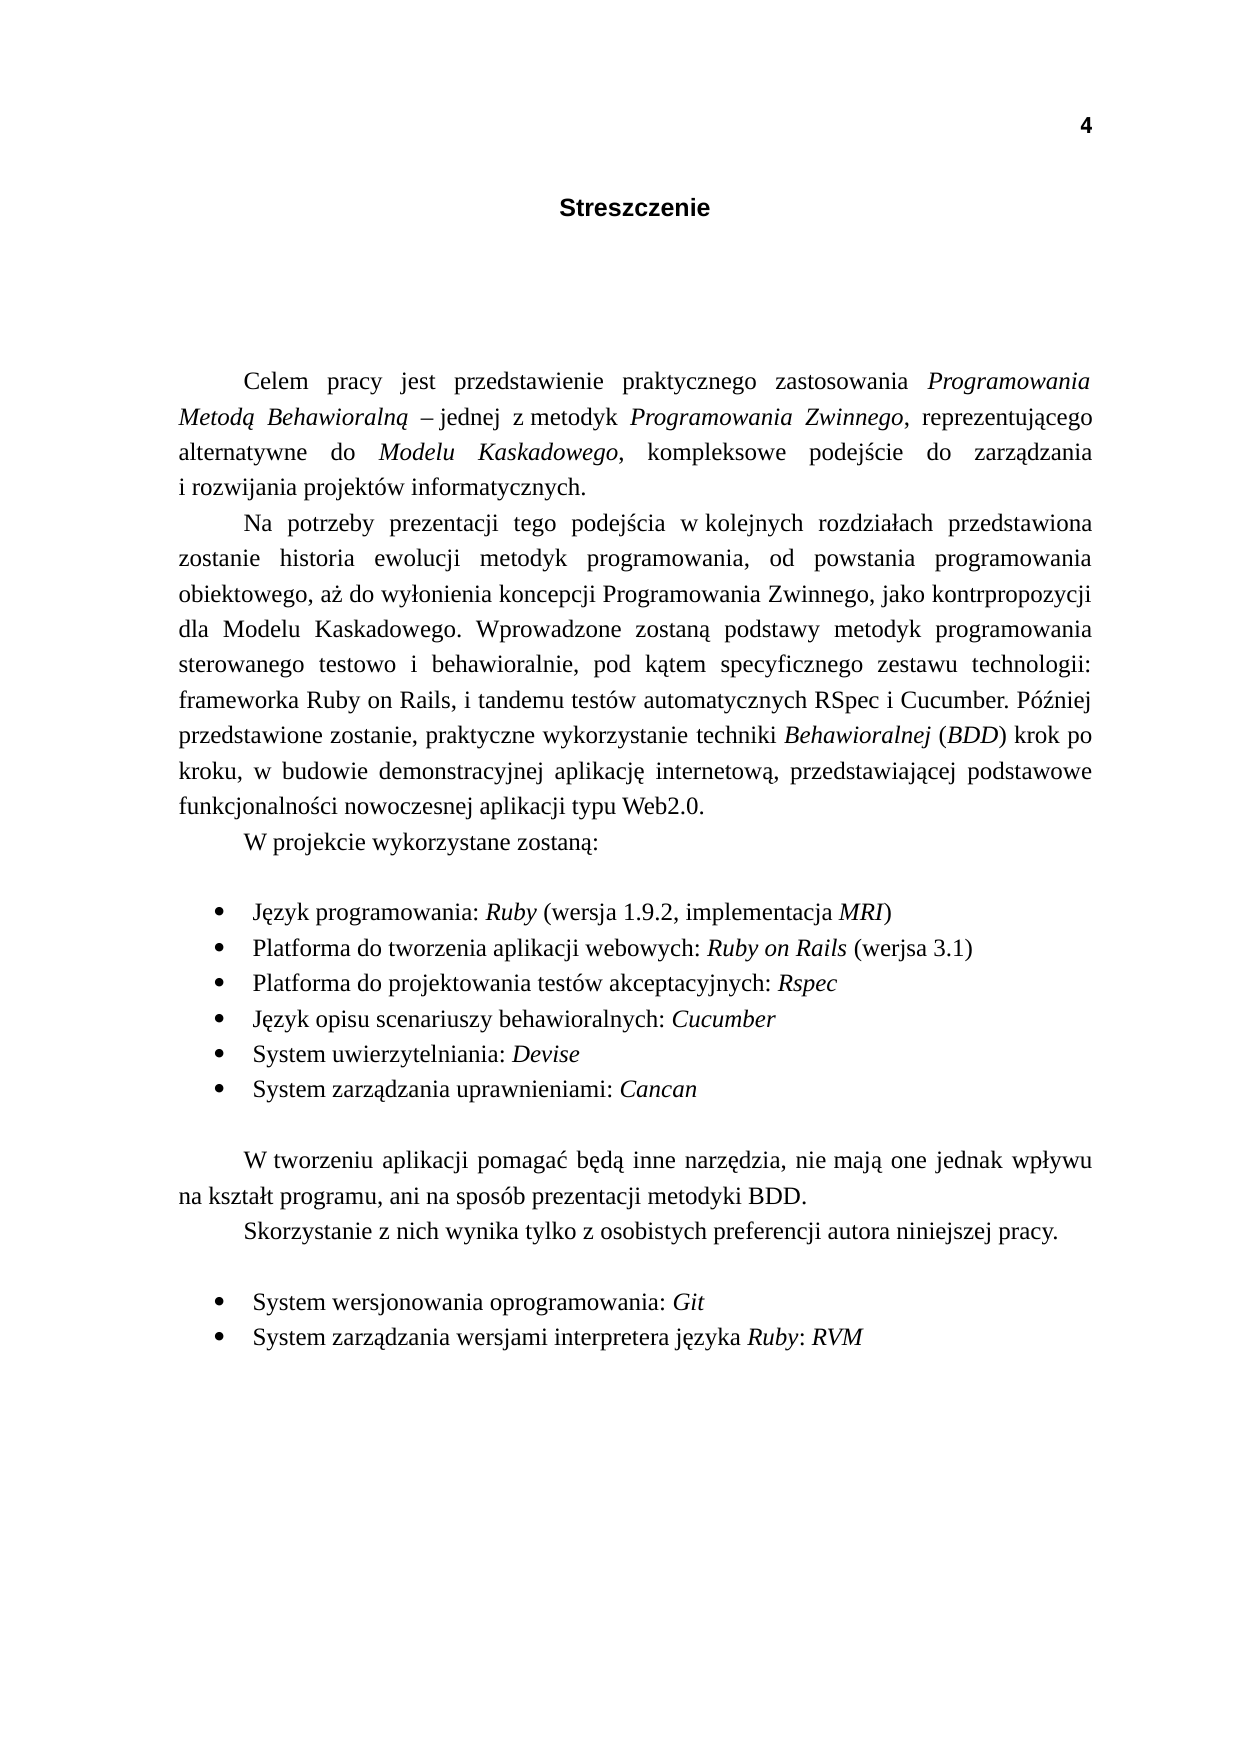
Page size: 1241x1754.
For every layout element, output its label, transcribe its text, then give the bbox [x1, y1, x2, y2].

list Język opisu scenariuszy behawioralnych: Cucumber [215, 999, 1093, 1034]
list Platforma do tworzenia aplikacji webowych: Ruby on Rails (werjsa 3.1) [215, 928, 1093, 963]
list System wersjonowania oprogramowania: Git [215, 1282, 1093, 1317]
text Streszczenie [177, 193, 1093, 221]
list Platforma do projektowania testów akceptacyjnych: Rspec [215, 963, 1093, 999]
text Celem pracy jest przedstawienie praktycznego zastosowania Programowania Metodą Behawioralną – jednej z metodyk Programowania Zwinnego, reprezentującego alternatywne do Modelu Kaskadowego, kompleksowe podejście do zarządzania i rozwijania projektów informatycznych. [178, 361, 1093, 503]
text W tworzeniu aplikacji pomagać będą inne narzędzia, nie mają one jednak wpływu na kształt programu, ani na sposób prezentacji metodyki BDD. [178, 1140, 1093, 1211]
list System uwierzytelniania: Devise [215, 1034, 1093, 1069]
list System zarządzania uprawnieniami: Cancan [215, 1069, 1093, 1105]
text Skorzystanie z nich wynika tylko z osobistych preferencji autora niniejszej pracy. [178, 1211, 1093, 1247]
text Na potrzeby prezentacji tego podejścia w kolejnych rozdziałach przedstawiona zostanie historia ewolucji metodyk programowania, od powstania programowania obiektowego, aż do wyłonienia koncepcji Programowania Zwinnego, jako kontrpropozycji dla Modelu Kaskadowego. Wprowadzone zostaną podstawy metodyk programowania sterowanego testowo i behawioralnie, pod kątem specyficznego zestawu technologii: frameworka Ruby on Rails, i tandemu testów automatycznych RSpec i Cucumber. Później przedstawione zostanie, praktyczne wykorzystanie techniki Behawioralnej (BDD) krok po kroku, w budowie demonstracyjnej aplikację internetową, przedstawiającej podstawowe funkcjonalności nowoczesnej aplikacji typu Web2.0. [178, 503, 1093, 822]
list Język programowania: Ruby (wersja 1.9.2, implementacja MRI) [215, 892, 1093, 928]
text W projekcie wykorzystane zostaną: [178, 822, 1093, 857]
list System zarządzania wersjami interpretera języka Ruby: RVM [215, 1317, 1093, 1353]
